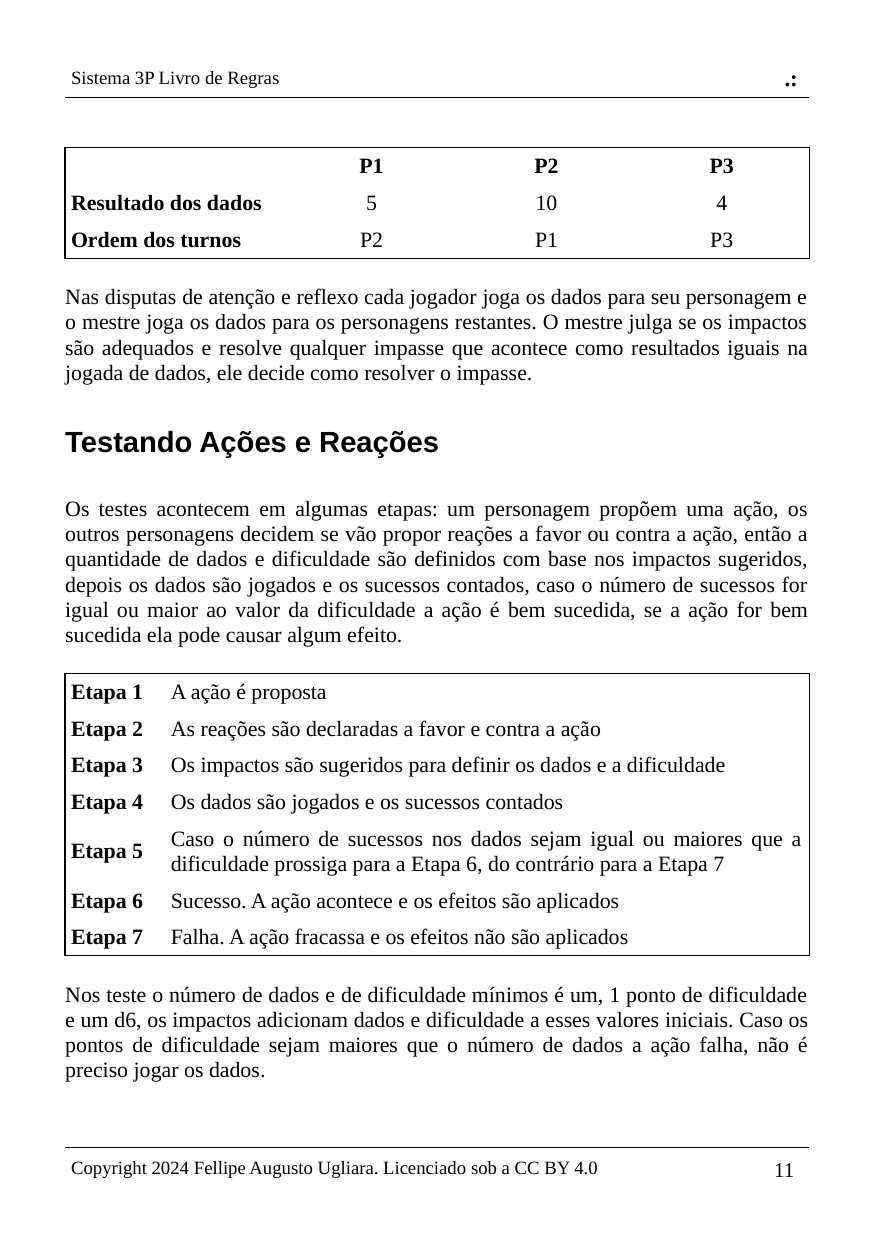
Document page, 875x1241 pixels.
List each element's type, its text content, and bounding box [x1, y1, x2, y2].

table_cell Etapa 5 [66, 820, 165, 882]
table_cell Etapa 2 [66, 710, 165, 747]
table_cell Sucesso. A ação acontece e os efeitos são aplicados [165, 882, 809, 919]
table_header P3 [634, 148, 809, 184]
table_cell Etapa 3 [66, 747, 165, 783]
table_cell 10 [459, 185, 634, 221]
table_cell Os impactos são sugeridos para definir os dados e a dificuldade [165, 747, 809, 783]
table_cell 5 [284, 185, 459, 221]
table_header Etapa 1 [66, 674, 165, 710]
text Nas disputas de atenção e reflexo cada jogador joga os dados para seu personagem e o mestre joga os dados para os personagens restantes. O mestre julga se os impactos são adequados e resolve qualquer impasse que acontece como resultados iguais na jogada de dados, ele decide como resolver o impasse. [65, 284, 809, 385]
table_header A ação é proposta [165, 674, 809, 710]
table_cell Falha. A ação fracassa e os efeitos não são aplicados [165, 919, 809, 955]
table_cell 4 [634, 185, 809, 221]
text Os testes acontecem em algumas etapas: um personagem propõem uma ação, os outros personagens decidem se vão propor reações a favor ou contra a ação, então a quantidade de dados e dificuldade são definidos com base nos impactos sugeridos, depois os dados são jogados e os sucessos contados, caso o número de sucessos for igual ou maior ao valor da dificuldade a ação é bem sucedida, se a ação for bem sucedida ela pode causar algum efeito. [65, 496, 809, 647]
table_cell Caso o número de sucessos nos dados sejam igual ou maiores que a dificuldade prossiga para a Etapa 6, do contrário para a Etapa 7 [165, 820, 809, 882]
table_header [66, 148, 284, 184]
table_header P2 [459, 148, 634, 184]
table_cell Etapa 7 [66, 919, 165, 955]
table_cell Etapa 6 [66, 882, 165, 919]
text Nos teste o número de dados e de dificuldade mínimos é um, 1 ponto de dificuldade e um d6, os impactos adicionam dados e dificuldade a esses valores iniciais. Caso os pontos de dificuldade sejam maiores que o número de dados a ação falha, não é preciso jogar os dados. [65, 982, 809, 1082]
table_cell Os dados são jogados e os sucessos contados [165, 784, 809, 820]
table_cell Etapa 4 [66, 784, 165, 820]
table_cell Resultado dos dados [66, 185, 284, 221]
table_cell Ordem dos turnos [66, 221, 284, 258]
table_cell P1 [459, 221, 634, 258]
table_header P1 [284, 148, 459, 184]
table_cell As reações são declaradas a favor e contra a ação [165, 710, 809, 747]
table_cell P3 [634, 221, 809, 258]
table_cell P2 [284, 221, 459, 258]
subtitle Testando Ações e Reações [65, 425, 809, 458]
